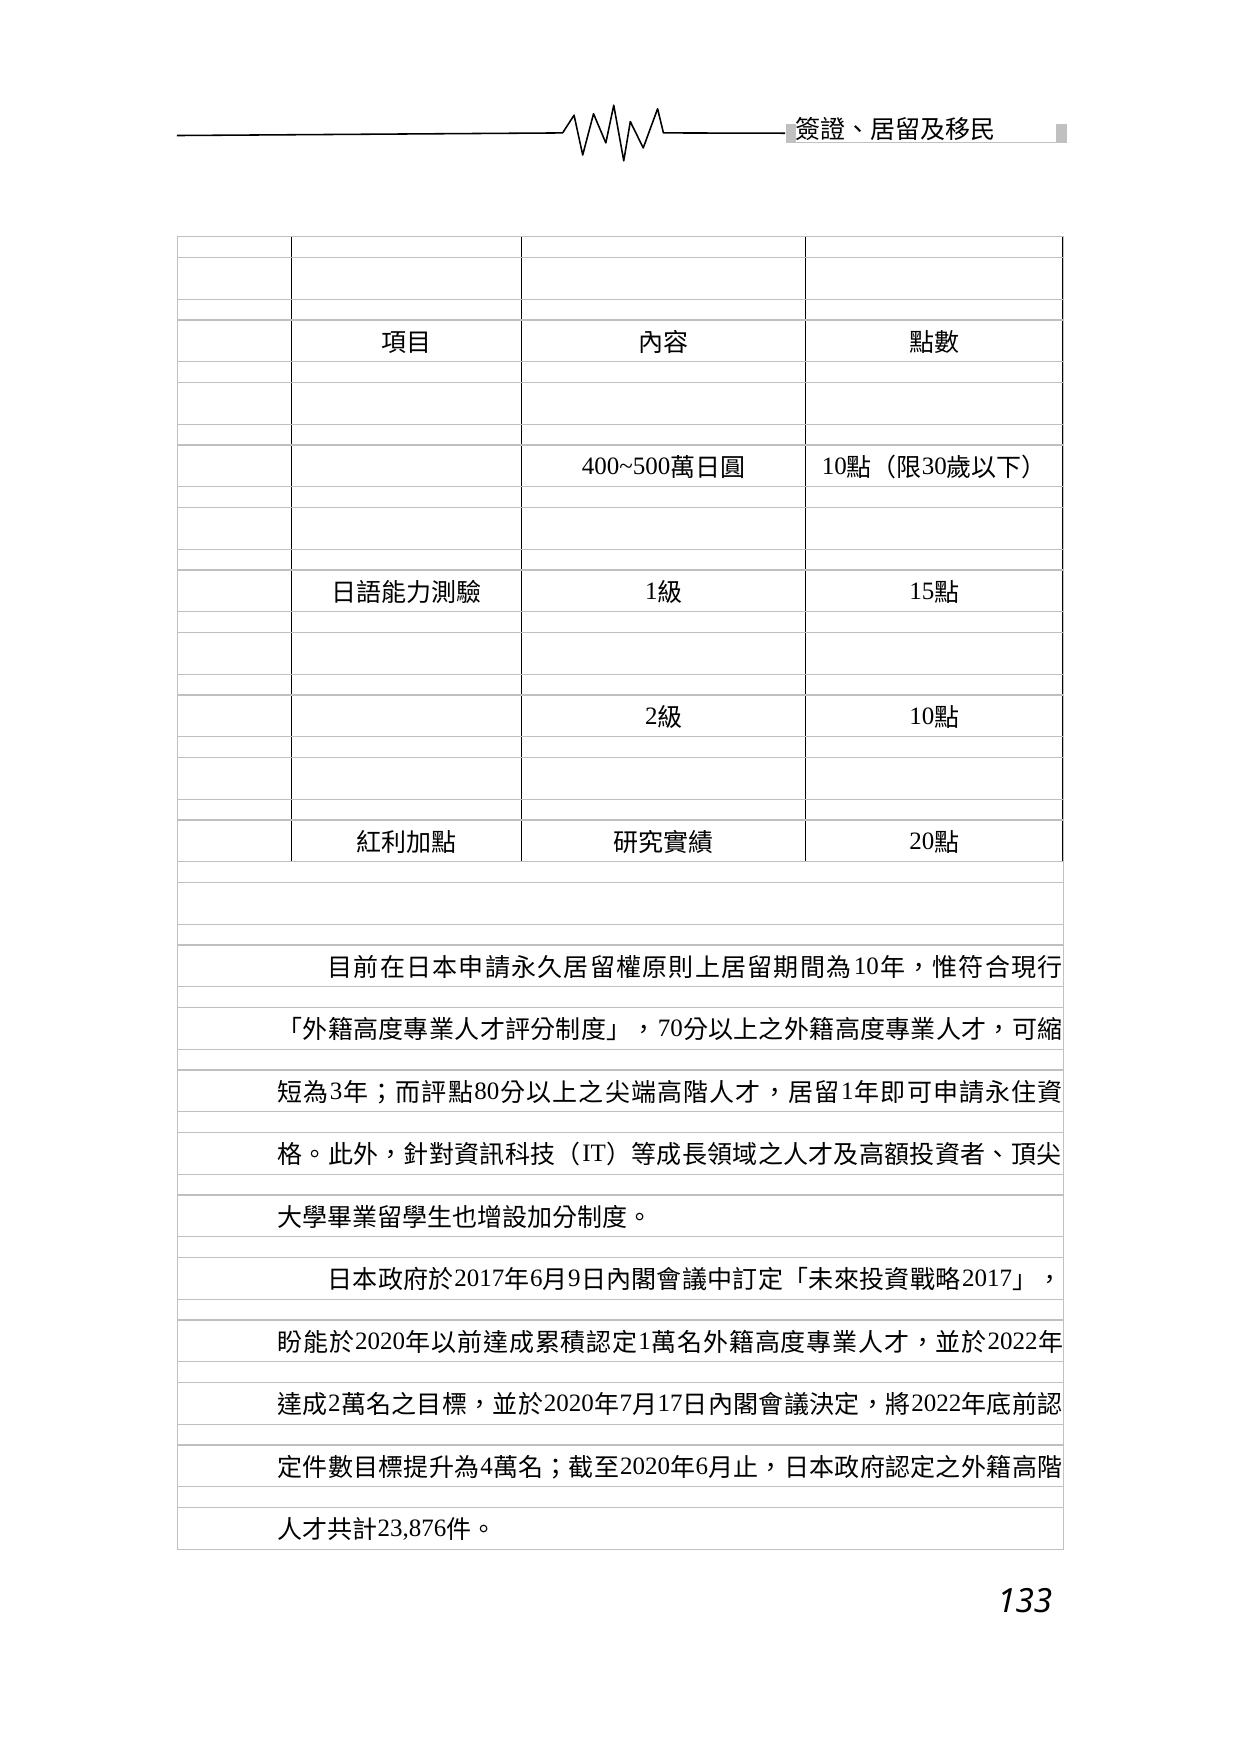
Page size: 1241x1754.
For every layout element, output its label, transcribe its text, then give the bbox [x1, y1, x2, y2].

table_cell [522, 675, 805, 694]
text [277, 1487, 1063, 1507]
table_cell [806, 508, 1062, 549]
table_cell 15點 [806, 571, 1062, 611]
table_cell [292, 675, 521, 694]
table_cell 10點 [806, 696, 1062, 736]
table_cell [292, 383, 521, 424]
table_cell [806, 550, 1062, 569]
table_cell [522, 612, 805, 632]
table_header [522, 258, 805, 299]
table_cell 紅利加點 [292, 821, 521, 861]
text [277, 1425, 1063, 1444]
table_cell [292, 633, 521, 674]
text [277, 1112, 1063, 1132]
table_cell [292, 362, 521, 382]
table_cell [806, 487, 1062, 507]
table_header [292, 258, 521, 299]
text 達成2萬名之目標，並於2020年7月17日內閣會議決定，將2022年底前認 [277, 1383, 1063, 1424]
table_cell [806, 425, 1062, 444]
table_cell [806, 383, 1062, 424]
table_cell [522, 633, 805, 674]
table_cell [292, 446, 521, 486]
table_cell [522, 362, 805, 382]
text 格。此外，針對資訊科技（IT）等成長領域之人才及高額投資者、頂尖 [277, 1133, 1063, 1174]
text 盼能於2020年以前達成累積認定1萬名外籍高度專業人才，並於2022年 [277, 1321, 1063, 1361]
table_cell 1級 [522, 571, 805, 611]
text 定件數目標提升為4萬名；截至2020年6月止，日本政府認定之外籍高階 [277, 1446, 1063, 1486]
table_cell 10點（限30歲以下） [806, 446, 1062, 486]
table_header [522, 300, 805, 319]
table_header 點數 [806, 321, 1062, 361]
table_header [806, 300, 1062, 319]
table_cell [806, 737, 1062, 757]
table_cell [806, 675, 1062, 694]
table_cell [806, 800, 1062, 819]
table_cell [522, 508, 805, 549]
table_header 項目 [292, 321, 521, 361]
table_cell 20點 [806, 821, 1062, 861]
table_header [292, 237, 521, 257]
text 大學畢業留學生也增設加分制度。 [277, 1196, 1063, 1236]
table_cell [522, 758, 805, 799]
table_header [292, 300, 521, 319]
text 目前在日本申請永久居留權原則上居留期間為10年，惟符合現行 [277, 946, 1063, 986]
table_cell [522, 425, 805, 444]
table_cell [292, 800, 521, 819]
text 短為3年；而評點80分以上之尖端高階人才，居留1年即可申請永住資 [277, 1071, 1063, 1111]
table_cell [806, 633, 1062, 674]
table_cell [806, 362, 1062, 382]
table_cell [292, 737, 521, 757]
table_cell 日語能力測驗 [292, 571, 521, 611]
text [277, 987, 1063, 1007]
table_cell [292, 758, 521, 799]
text 日本政府於2017年6月9日內閣會議中訂定「未來投資戰略2017」， [277, 1258, 1063, 1299]
text 人才共計23,876件。 [277, 1508, 1063, 1549]
table_header [806, 237, 1062, 257]
table_cell [522, 737, 805, 757]
text [277, 1050, 1063, 1069]
table_cell [292, 550, 521, 569]
text [277, 925, 1063, 944]
table_cell [522, 487, 805, 507]
table_cell 400~500萬日圓 [522, 446, 805, 486]
table_cell [806, 612, 1062, 632]
table_cell [292, 696, 521, 736]
table_cell [292, 425, 521, 444]
text [277, 1175, 1063, 1194]
table_cell [522, 800, 805, 819]
table_header 內容 [522, 321, 805, 361]
table_cell [522, 383, 805, 424]
table_cell 研究實績 [522, 821, 805, 861]
text 「外籍高度專業人才評分制度」，70分以上之外籍高度專業人才，可縮 [277, 1008, 1063, 1049]
table_cell 2級 [522, 696, 805, 736]
table_cell [522, 550, 805, 569]
text [277, 1237, 1063, 1257]
table_cell [292, 508, 521, 549]
table_cell [806, 758, 1062, 799]
table_cell [292, 487, 521, 507]
table_cell [292, 612, 521, 632]
text [277, 1362, 1063, 1382]
table_header [806, 258, 1062, 299]
text [277, 1300, 1063, 1319]
table_header [522, 237, 805, 257]
